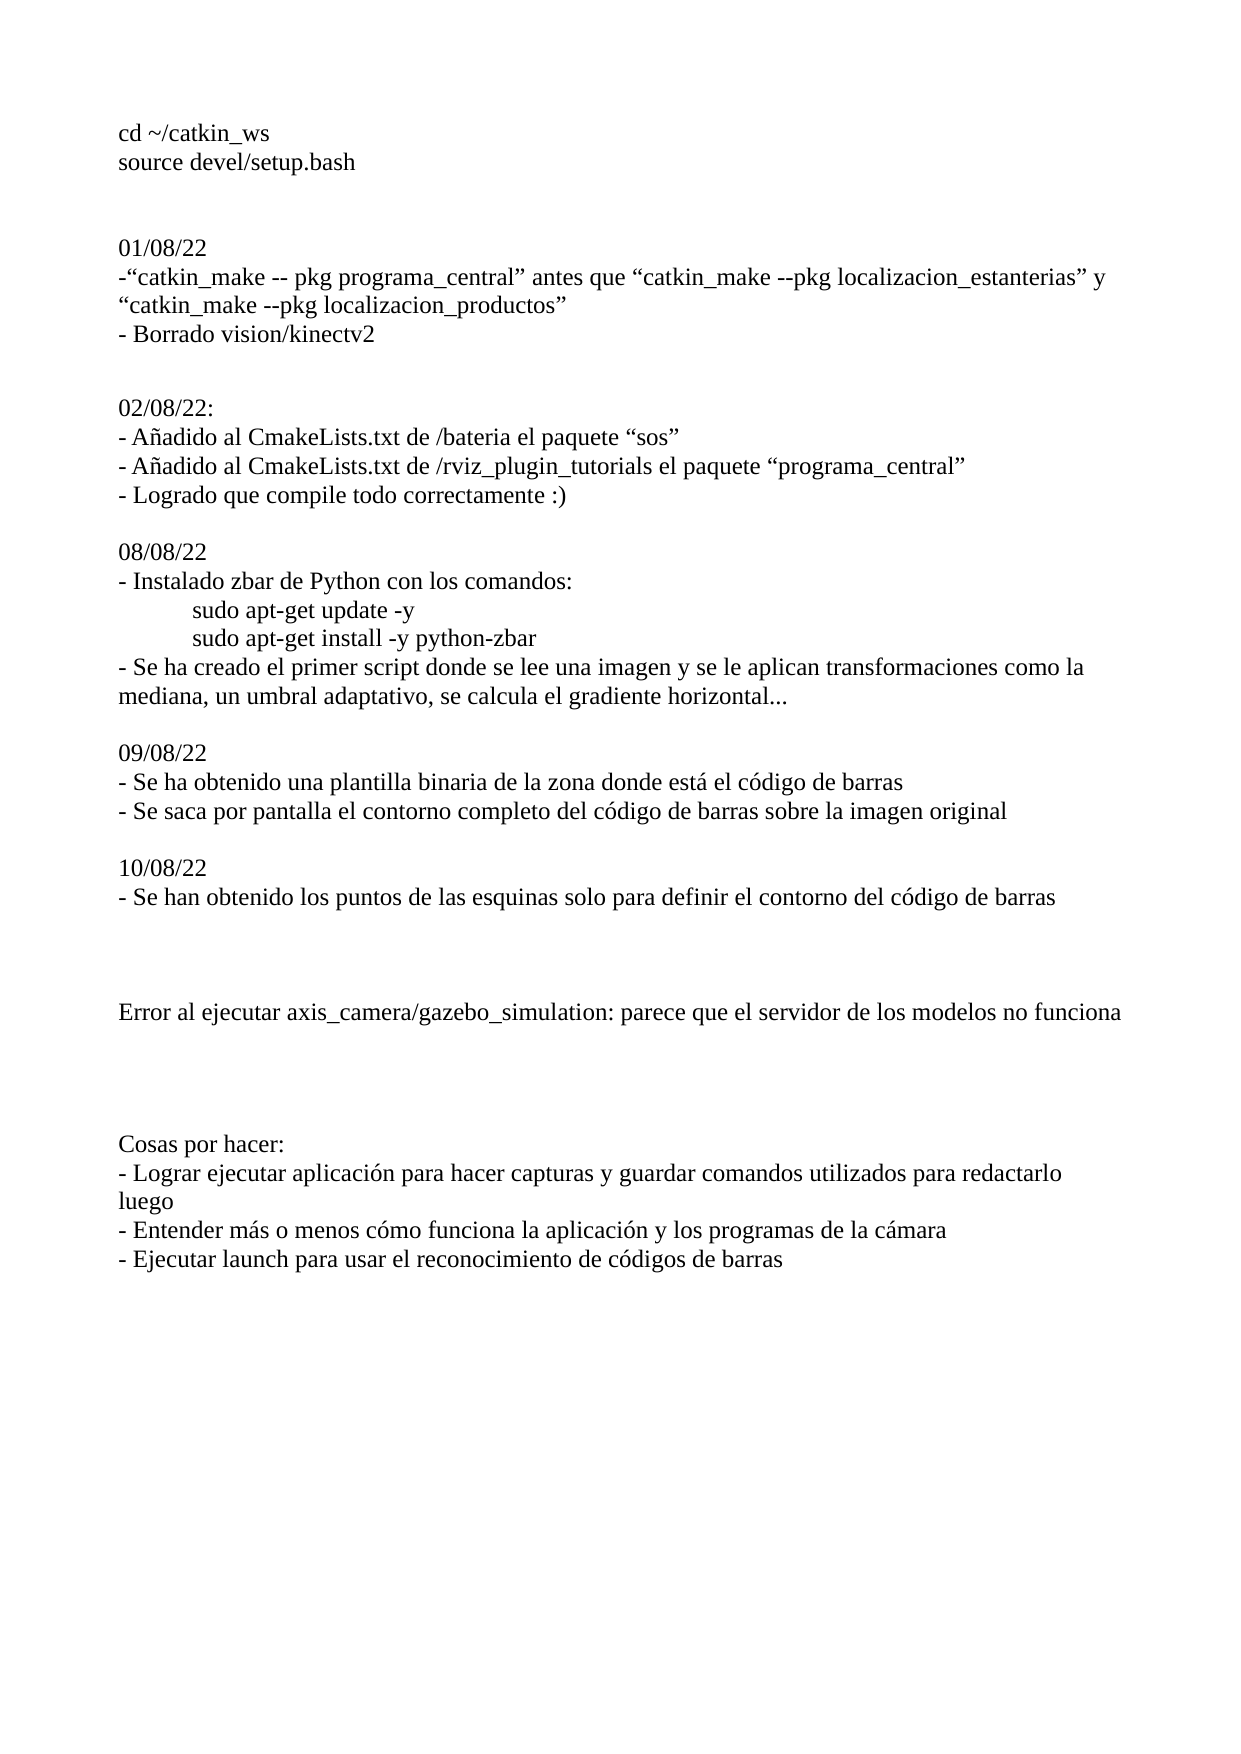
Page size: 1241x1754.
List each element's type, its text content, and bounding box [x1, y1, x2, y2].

list -“catkin_make -- pkg programa_central” antes que “catkin_make --pkg localizacion_estanterias” y “catkin_make --pkg localizacion_productos” [118, 262, 1122, 319]
text - Ejecutar launch para usar el reconocimiento de códigos de barras [118, 1244, 1122, 1273]
text 01/08/22 [118, 233, 1122, 262]
text - Añadido al CmakeLists.txt de /bateria el paquete “sos” [118, 422, 1122, 451]
list Error al ejecutar axis_camera/gazebo_simulation: parece que el servidor de los modelos no funciona [118, 997, 1122, 1026]
text - Logrado que compile todo correctamente :) [118, 480, 1122, 508]
text - Se ha creado el primer script donde se lee una imagen y se le aplican transformaciones como la mediana, un umbral adaptativo, se calcula el gradiente horizontal... [118, 652, 1122, 710]
text 02/08/22: [118, 393, 1122, 422]
text sudo apt-get install -y python-zbar [118, 623, 1122, 652]
text 09/08/22 [118, 738, 1122, 767]
text - Se han obtenido los puntos de las esquinas solo para definir el contorno del código de barras [118, 882, 1122, 911]
text Cosas por hacer: [118, 1129, 1122, 1158]
text - Añadido al CmakeLists.txt de /rviz_plugin_tutorials el paquete “programa_central” [118, 451, 1122, 480]
text source devel/setup.bash [118, 147, 1122, 176]
text - Lograr ejecutar aplicación para hacer capturas y guardar comandos utilizados para redactarlo luego [118, 1158, 1122, 1215]
text 10/08/22 [118, 853, 1122, 882]
text - Instalado zbar de Python con los comandos: [118, 566, 1122, 595]
text sudo apt-get update -y [118, 595, 1122, 623]
text cd ~/catkin_ws [118, 118, 1122, 147]
text - Se saca por pantalla el contorno completo del código de barras sobre la imagen original [118, 796, 1122, 825]
list - Borrado vision/kinectv2 [118, 319, 1122, 348]
text - Entender más o menos cómo funciona la aplicación y los programas de la cámara [118, 1215, 1122, 1244]
text - Se ha obtenido una plantilla binaria de la zona donde está el código de barras [118, 767, 1122, 796]
text 08/08/22 [118, 537, 1122, 566]
